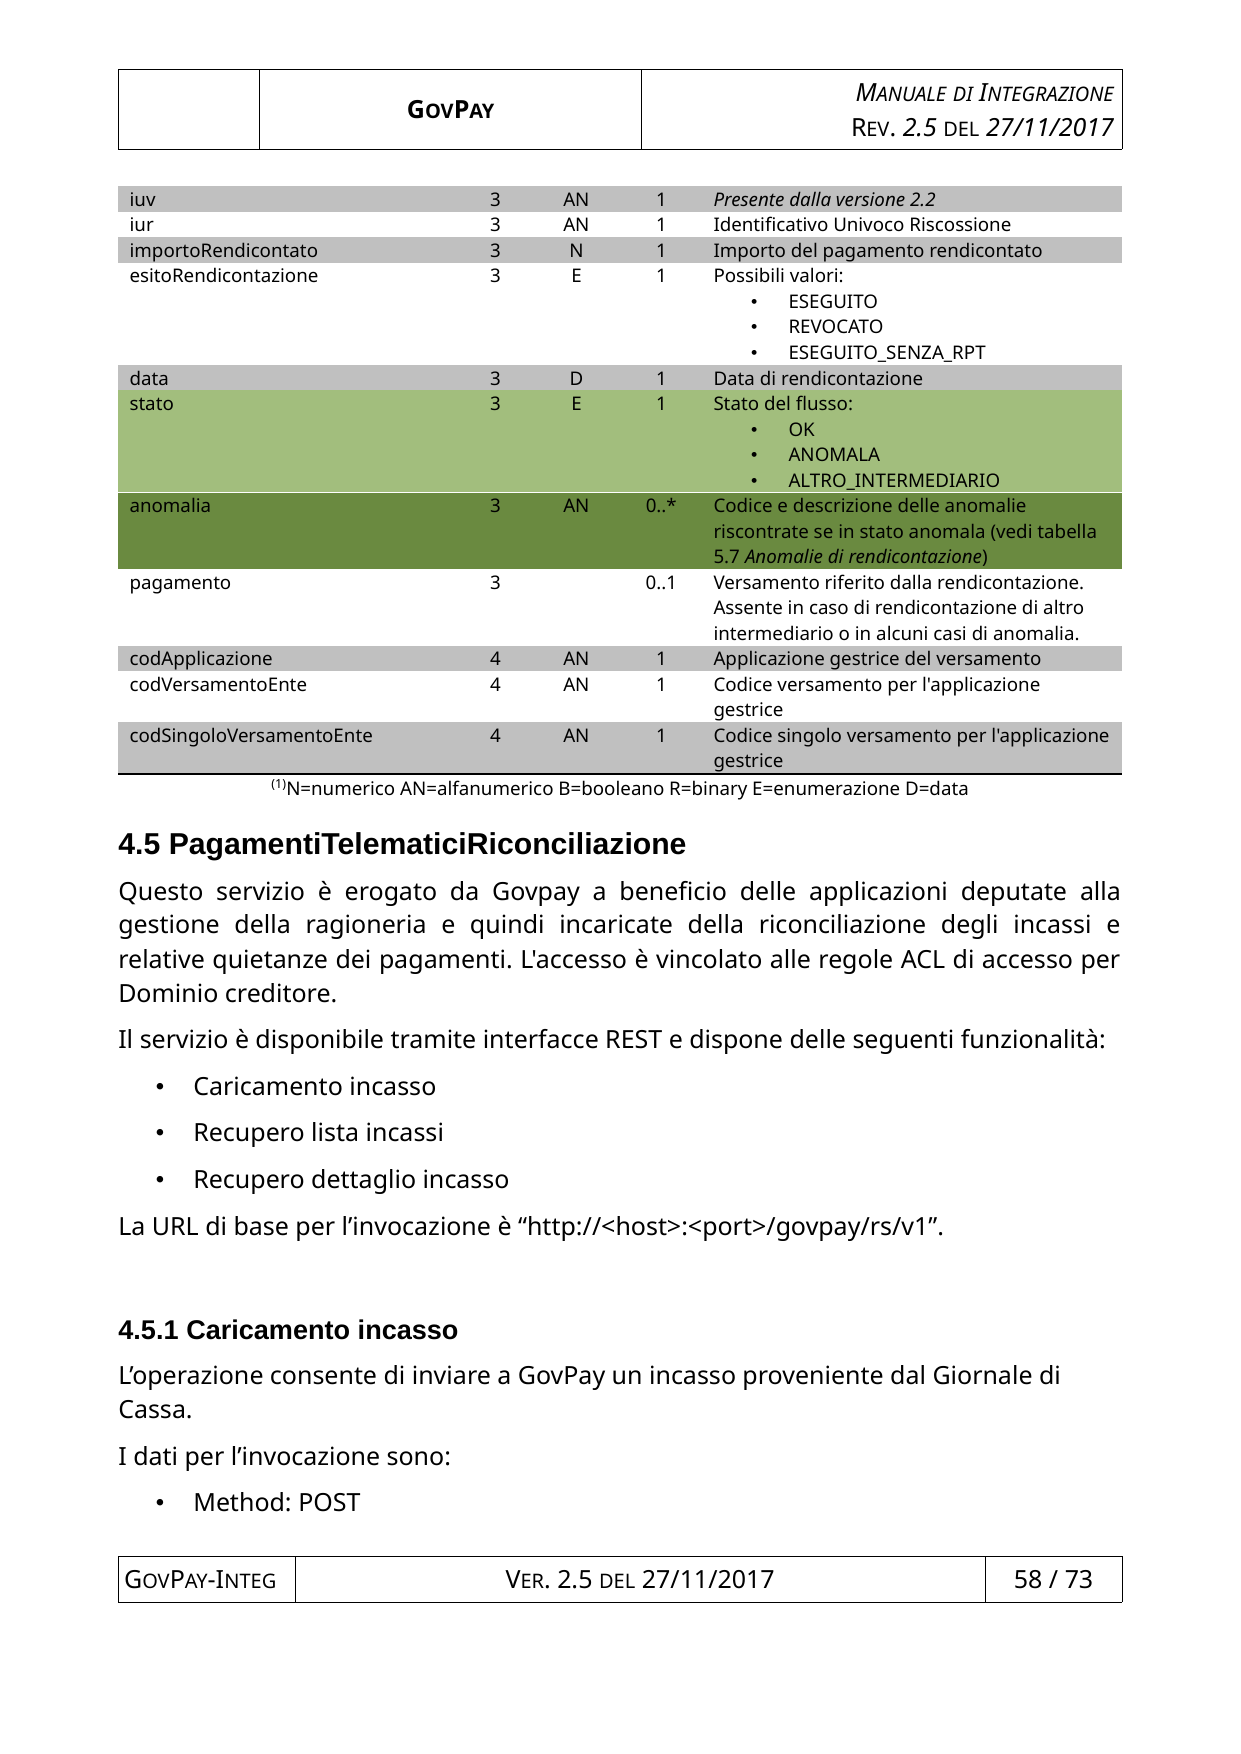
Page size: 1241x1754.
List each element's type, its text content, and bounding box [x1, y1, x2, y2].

table_cell codSingoloVersamentoEnte [118, 722, 458, 773]
table_cell codApplicazione [118, 646, 458, 671]
table_cell codVersamentoEnte [118, 671, 458, 722]
table_cell 3 [458, 569, 532, 646]
table_cell 0..* [620, 493, 702, 569]
table_cell 3 [458, 263, 532, 365]
text (1)N=numerico AN=alfanumerico B=booleano R=binary E=enumerazione D=data [118, 775, 1122, 801]
table_cell 1 [620, 237, 702, 263]
table_cell 1 [620, 646, 702, 671]
table_cell N [532, 237, 620, 263]
table_cell 3 [458, 365, 532, 390]
table_cell AN [532, 212, 620, 237]
text I dati per l’invocazione sono: [118, 1438, 1122, 1472]
table_cell Possibili valori: ESEGUITO REVOCATO ESEGUITO_SENZA_RPT [702, 263, 1122, 365]
table_cell Versamento riferito dalla rendicontazione. Assente in caso di rendicontazione di altro intermediario o in alcuni casi di anomalia. [702, 569, 1122, 646]
table_cell D [532, 365, 620, 390]
subtitle PagamentiTelematiciRiconciliazione [118, 826, 1122, 861]
table_cell Codice singolo versamento per l'applicazione gestrice [702, 722, 1122, 773]
table_cell pagamento [118, 569, 458, 646]
table_cell Codice versamento per l'applicazione gestrice [702, 671, 1122, 722]
table_cell AN [532, 493, 620, 569]
text L’operazione consente di inviare a GovPay un incasso proveniente dal Giornale di Cassa. [118, 1357, 1122, 1426]
list Recupero lista incassi [156, 1115, 1122, 1149]
table_cell AN [532, 646, 620, 671]
table_cell 1 [620, 263, 702, 365]
table_cell importoRendicontato [118, 237, 458, 263]
text La URL di base per l’invocazione è “http://<host>:<port>/govpay/rs/v1”. [118, 1208, 1122, 1242]
table_cell anomalia [118, 493, 458, 569]
list Recupero dettaglio incasso [156, 1162, 1122, 1196]
table_cell AN [532, 186, 620, 212]
table_cell 4 [458, 646, 532, 671]
table_cell 0..1 [620, 569, 702, 646]
table_cell AN [532, 722, 620, 773]
table_cell Presente dalla versione 2.2 [702, 186, 1122, 212]
table_cell stato [118, 390, 458, 492]
table_cell 1 [620, 722, 702, 773]
table_cell esitoRendicontazione [118, 263, 458, 365]
text Questo servizio è erogato da Govpay a beneficio delle applicazioni deputate alla gestione della ragioneria e quindi incaricate della riconciliazione degli incassi e relative quietanze dei pagamenti. L'accesso è vincolato alle regole ACL di accesso per Dominio creditore. [118, 873, 1122, 1009]
table_cell AN [532, 671, 620, 722]
table_cell 4 [458, 722, 532, 773]
table_cell E [532, 263, 620, 365]
table_cell E [532, 390, 620, 492]
table_cell 3 [458, 186, 532, 212]
table_cell 1 [620, 671, 702, 722]
table_cell 4 [458, 671, 532, 722]
table_cell 3 [458, 390, 532, 492]
table_cell 1 [620, 365, 702, 390]
table_cell Importo del pagamento rendicontato [702, 237, 1122, 263]
table_cell Stato del flusso: OK ANOMALA ALTRO_INTERMEDIARIO [702, 390, 1122, 492]
list Method: POST [156, 1485, 1122, 1519]
list Caricamento incasso [156, 1068, 1122, 1102]
table_cell Data di rendicontazione [702, 365, 1122, 390]
table_cell Codice e descrizione delle anomalie riscontrate se in stato anomala (vedi tabella 5.7 Anomalie di rendicontazione) [702, 493, 1122, 569]
table_cell 1 [620, 186, 702, 212]
subtitle Caricamento incasso [118, 1314, 1122, 1345]
table_cell [532, 569, 620, 646]
table_cell iuv [118, 186, 458, 212]
table_cell Applicazione gestrice del versamento [702, 646, 1122, 671]
table_cell data [118, 365, 458, 390]
table_cell 1 [620, 212, 702, 237]
text Il servizio è disponibile tramite interfacce REST e dispone delle seguenti funzionalità: [118, 1022, 1122, 1056]
table_cell 3 [458, 212, 532, 237]
table_cell 3 [458, 493, 532, 569]
table_cell 3 [458, 237, 532, 263]
table_cell 1 [620, 390, 702, 492]
table_cell iur [118, 212, 458, 237]
table_cell Identificativo Univoco Riscossione [702, 212, 1122, 237]
